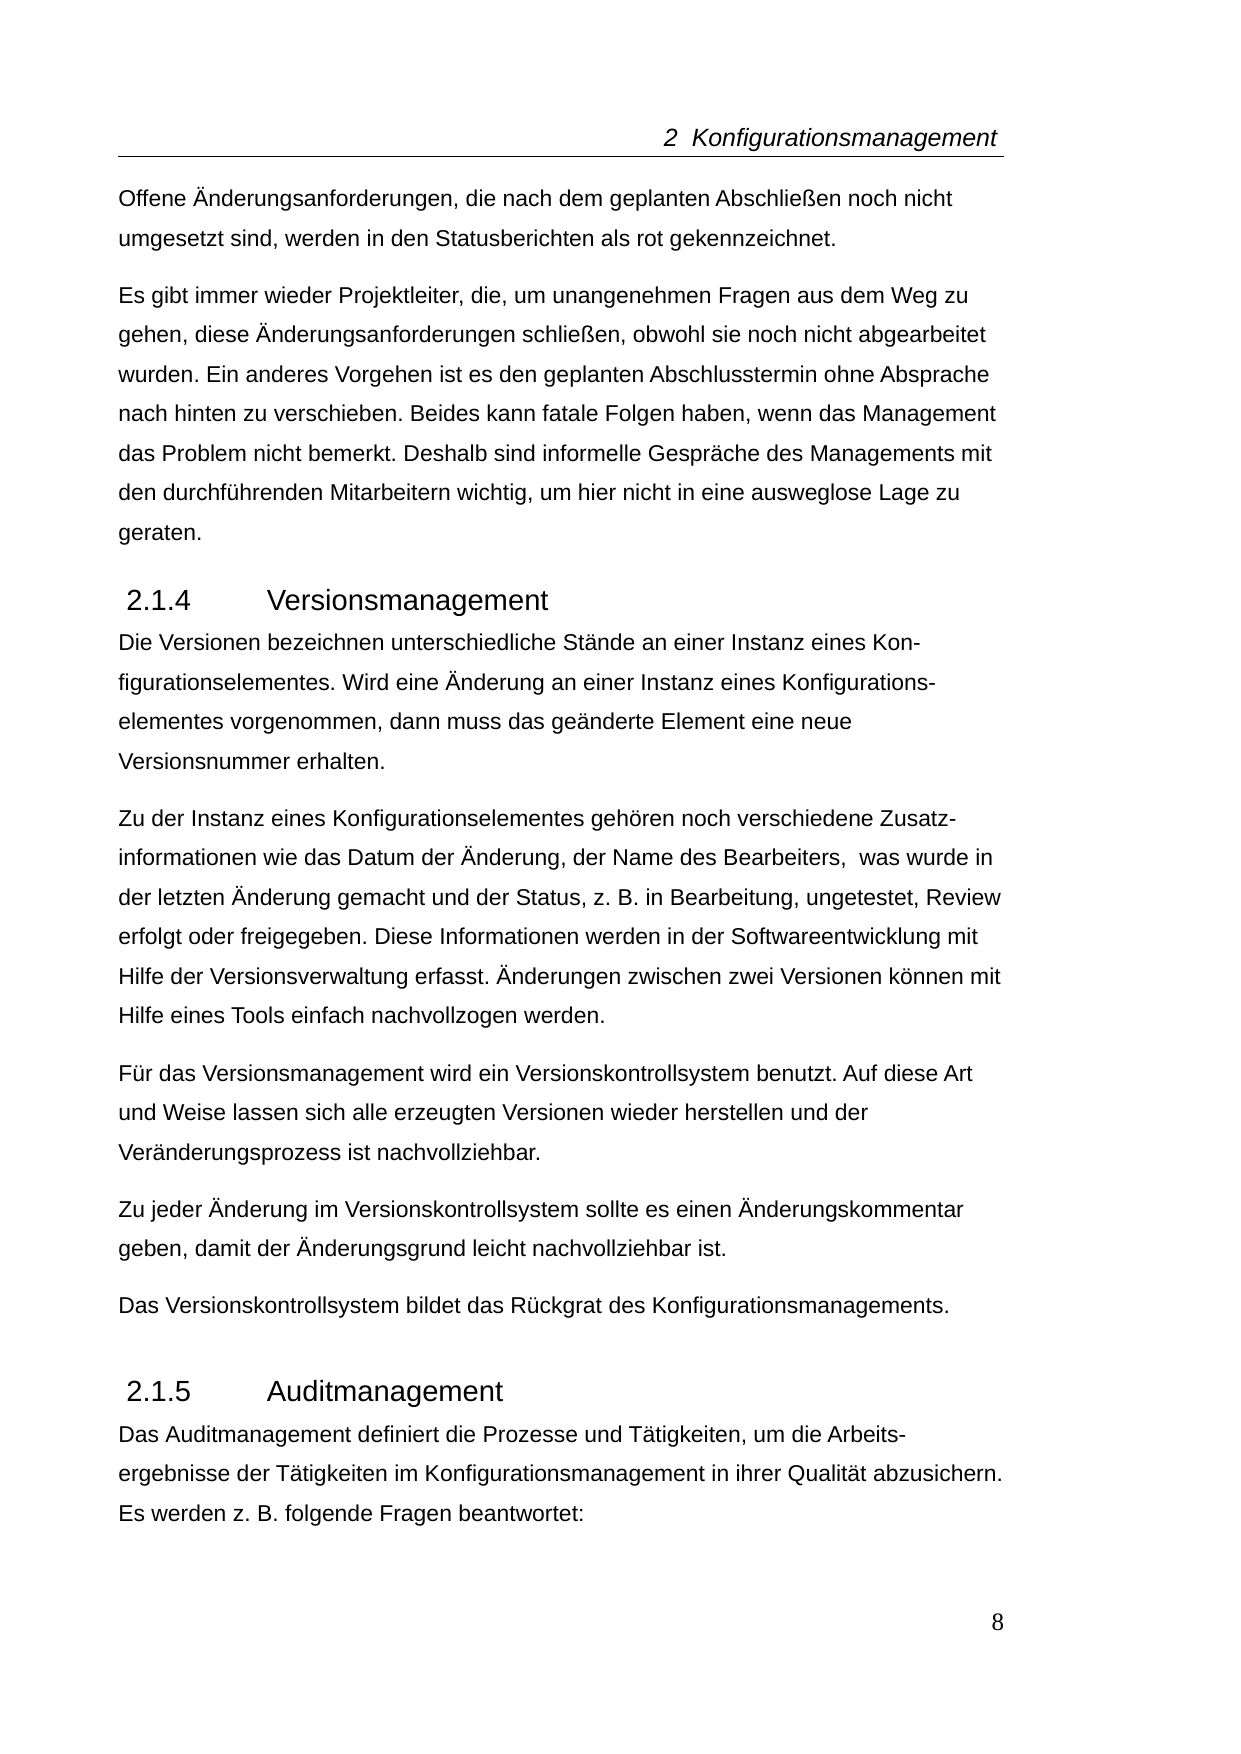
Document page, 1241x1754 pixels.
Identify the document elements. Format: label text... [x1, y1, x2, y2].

text Das Versionskontrollsystem bildet das Rückgrat des Konfigurationsmanagements. [118, 1292, 1004, 1319]
text Zu der Instanz eines Konfigurationselementes gehören noch verschiedene Zusatz-informationen wie das Datum der Änderung, der Name des Bearbeiters, was wurde in der letzten Änderung gemacht und der Status, z. B. in Bearbeitung, ungetestet, Review erfolgt oder freigegeben. Diese Informationen werden in der Softwareentwicklung mit Hilfe der Versionsverwaltung erfasst. Änderungen zwischen zwei Versionen können mit Hilfe eines Tools einfach nachvollzogen werden. [118, 805, 1004, 1029]
subtitle Versionsmanagement [118, 583, 1004, 617]
subtitle Auditmanagement [118, 1374, 1004, 1408]
text Es gibt immer wieder Projektleiter, die, um unangenehmen Fragen aus dem Weg zu gehen, diese Änderungsanforderungen schließen, obwohl sie noch nicht abgearbeitet wurden. Ein anderes Vorgehen ist es den geplanten Abschlusstermin ohne Absprache nach hinten zu verschieben. Beides kann fatale Folgen haben, wenn das Management das Problem nicht bemerkt. Deshalb sind informelle Gespräche des Managements mit den durchführenden Mitarbeitern wichtig, um hier nicht in eine ausweglose Lage zu geraten. [118, 282, 1004, 545]
text Offene Änderungsanforderungen, die nach dem geplanten Abschließen noch nicht umgesetzt sind, werden in den Statusberichten als rot gekennzeichnet. [118, 185, 1004, 251]
text Für das Versionsmanagement wird ein Versionskontrollsystem benutzt. Auf diese Art und Weise lassen sich alle erzeugten Versionen wieder herstellen und der Veränderungsprozess ist nachvollziehbar. [118, 1059, 1004, 1165]
text Das Auditmanagement definiert die Prozesse und Tätigkeiten, um die Arbeits-ergebnisse der Tätigkeiten im Konfigurationsmanagement in ihrer Qualität abzusichern. Es werden z. B. folgende Fragen beantwortet: [118, 1421, 1004, 1526]
text Zu jeder Änderung im Versionskontrollsystem sollte es einen Änderungskommentar geben, damit der Änderungsgrund leicht nachvollziehbar ist. [118, 1196, 1004, 1261]
text Die Versionen bezeichnen unterschiedliche Stände an einer Instanz eines Kon-figurationselementes. Wird eine Änderung an einer Instanz eines Konfigurations-elementes vorgenommen, dann muss das geänderte Element eine neue Versionsnummer erhalten. [118, 629, 1004, 774]
